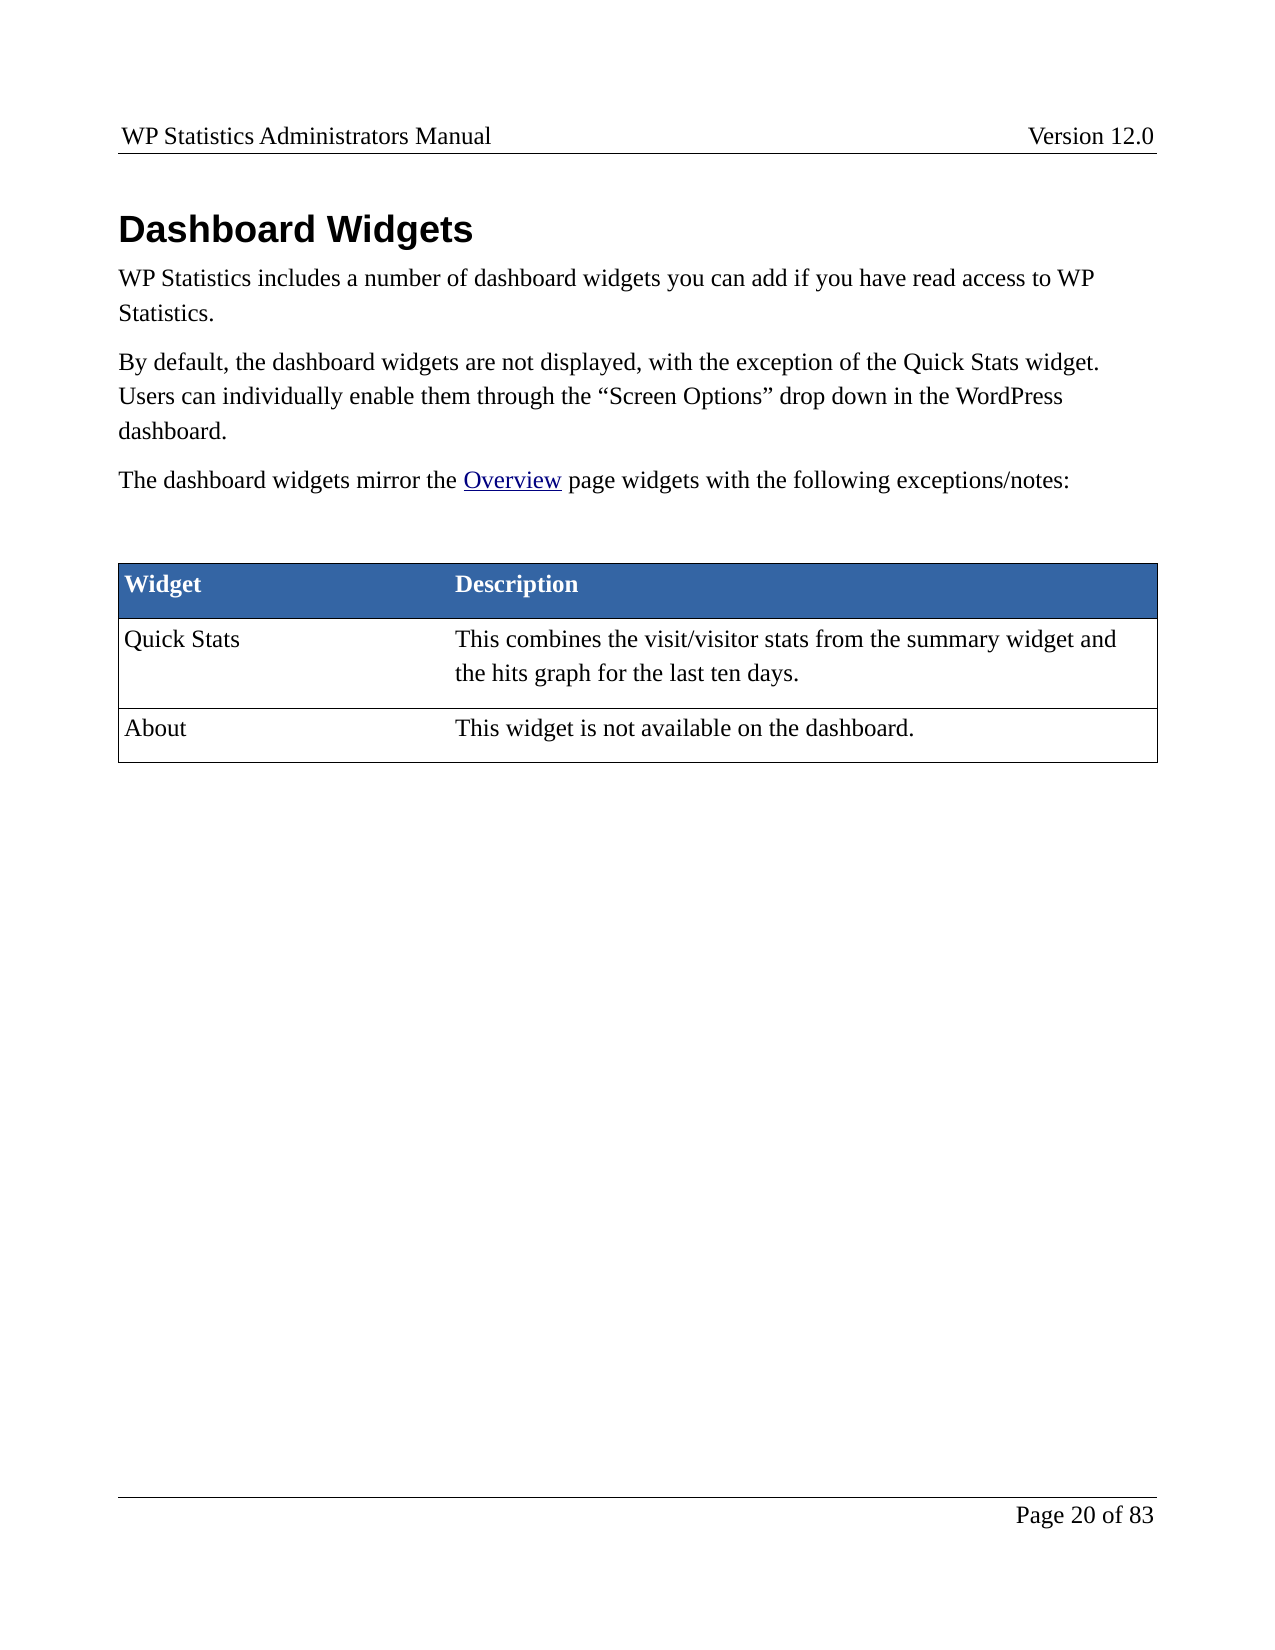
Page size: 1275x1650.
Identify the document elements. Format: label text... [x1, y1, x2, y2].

table_cell About [119, 709, 449, 762]
table_header Description [449, 564, 1157, 618]
text The dashboard widgets mirror the Overview page widgets with the following exceptions/notes: [118, 465, 1157, 494]
table_header Widget [119, 564, 449, 618]
table_cell This widget is not available on the dashboard. [449, 709, 1157, 762]
text WP Statistics includes a number of dashboard widgets you can add if you have read access to WP Statistics. [118, 263, 1157, 327]
text By default, the dashboard widgets are not displayed, with the exception of the Quick Stats widget. Users can individually enable them through the “Screen Options” drop down in the WordPress dashboard. [118, 347, 1157, 445]
table_cell This combines the visit/visitor stats from the summary widget and the hits graph for the last ten days. [449, 619, 1157, 707]
table_cell Quick Stats [119, 619, 449, 707]
subtitle Dashboard Widgets [118, 207, 1157, 251]
